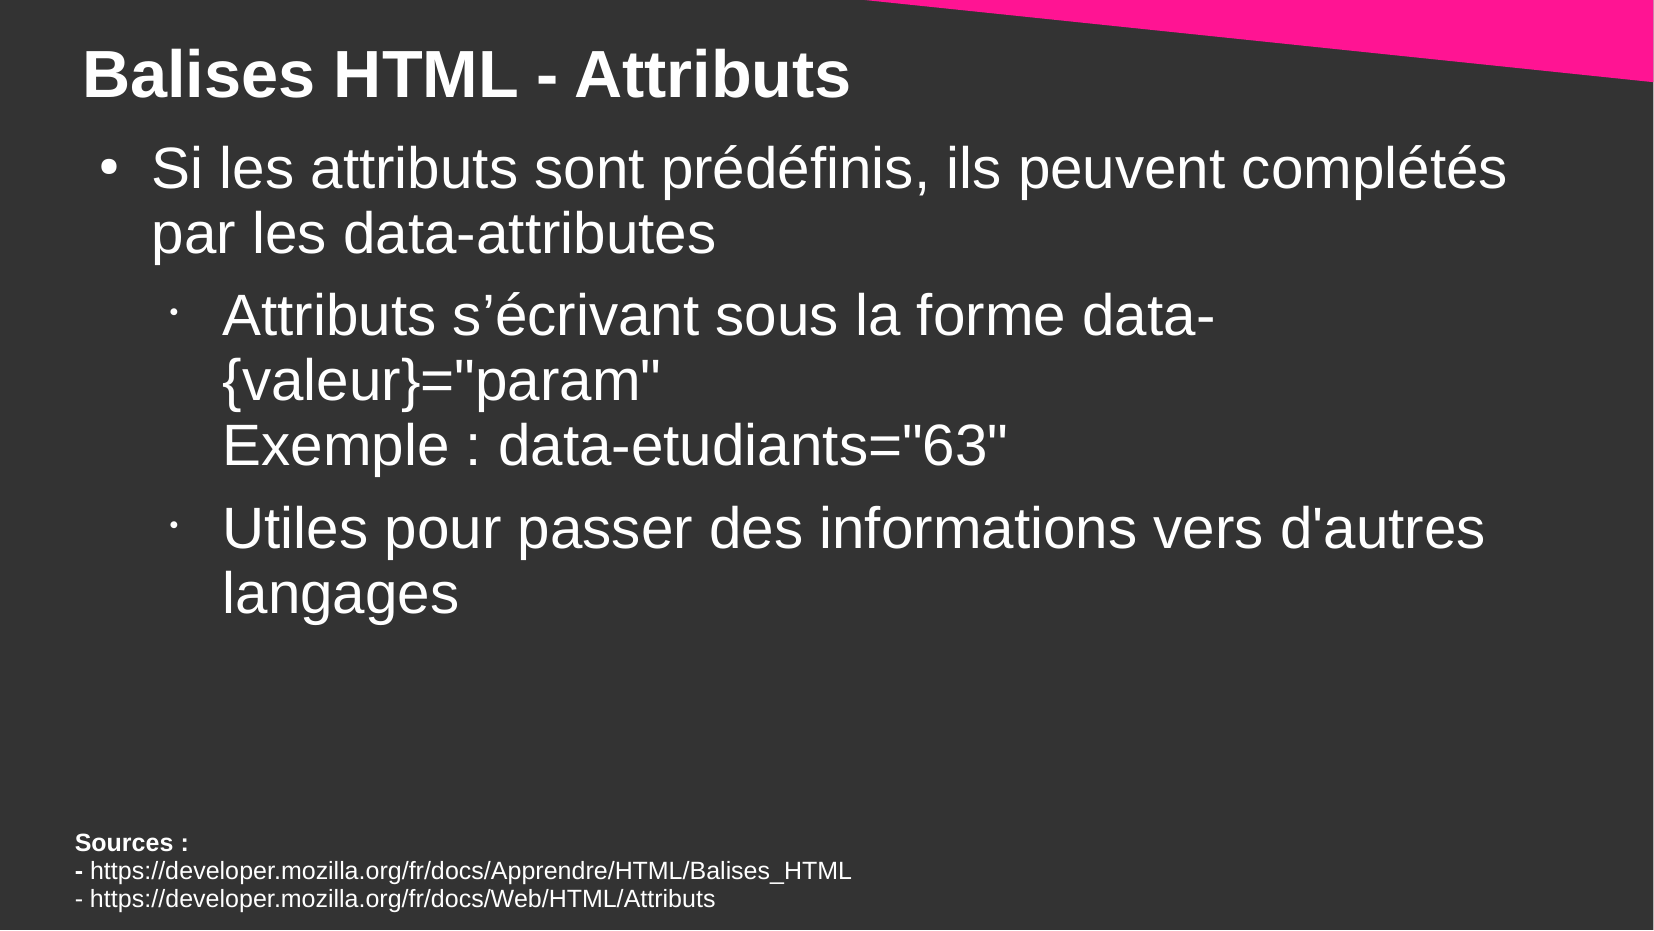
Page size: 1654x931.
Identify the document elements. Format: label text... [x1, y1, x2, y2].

text_box Sources : - https://developer.mozilla.org/fr/docs/Apprendre/HTML/Balises_HTML - https://developer.mozilla.org/fr/docs/Web/HTML/Attributs [59, 821, 1546, 931]
text_box [864, 0, 1654, 83]
list Si les attributs sont prédéfinis, ils peuvent complétés par les data-attributes Attributs s’écrivant sous la forme data-{valeur}="param" Exemple : data-etudiants="63" Utiles pour passer des informations vers d'autres langages [80, 135, 1571, 788]
title Balises HTML - Attributs [82, 37, 945, 114]
